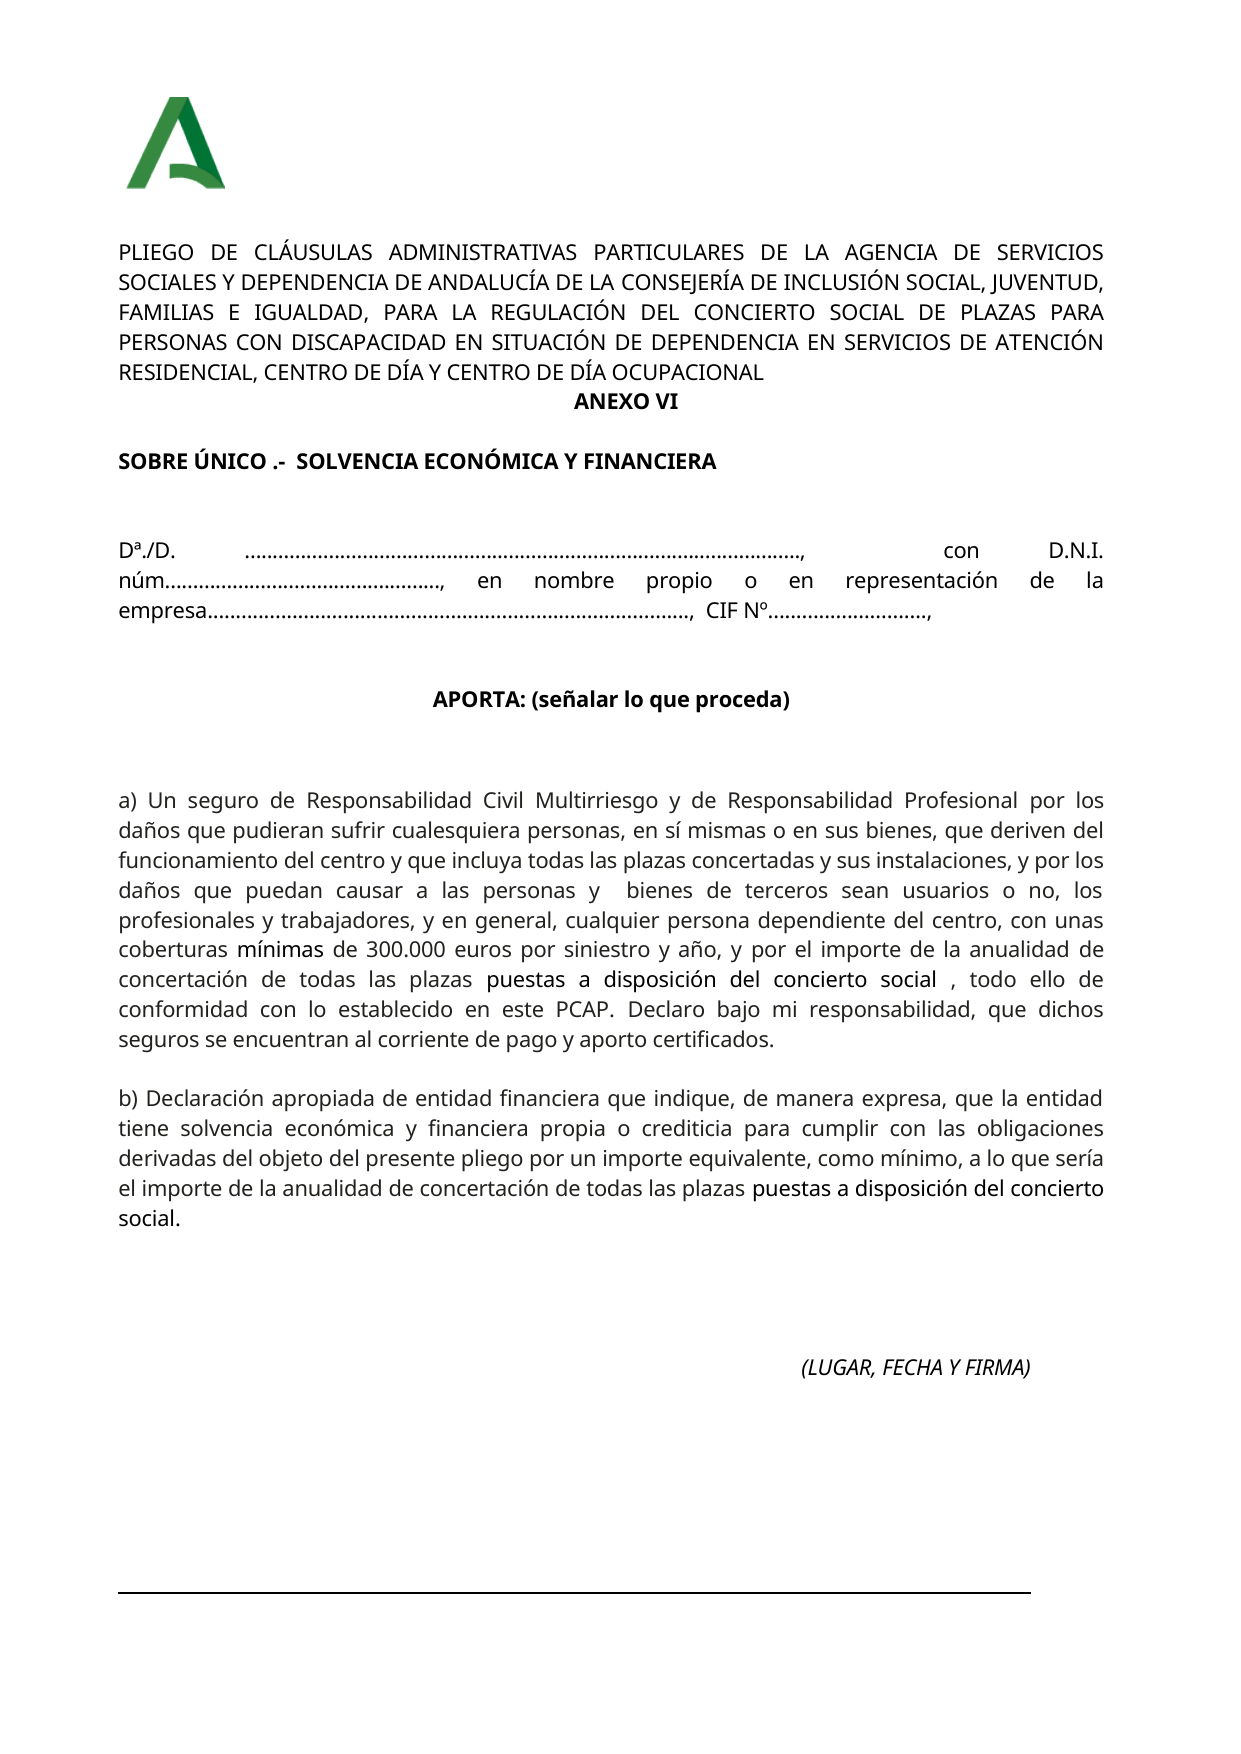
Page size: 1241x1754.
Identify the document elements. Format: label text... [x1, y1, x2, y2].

text PLIEGO DE CLÁUSULAS ADMINISTRATIVAS PARTICULARES DE LA AGENCIA DE SERVICIOS SOCIALES Y DEPENDENCIA DE ANDALUCÍA DE LA CONSEJERÍA DE INCLUSIÓN SOCIAL, JUVENTUD, FAMILIAS E IGUALDAD, PARA LA REGULACIÓN DEL CONCIERTO SOCIAL DE PLAZAS PARA PERSONAS CON DISCAPACIDAD EN SITUACIÓN DE DEPENDENCIA EN SERVICIOS DE ATENCIÓN RESIDENCIAL, CENTRO DE DÍA Y CENTRO DE DÍA OCUPACIONAL [118, 237, 1104, 386]
text APORTA: (señalar lo que proceda) [118, 684, 1104, 714]
text (Lugar, fecha y firma) [118, 1351, 1031, 1381]
text ANEXO VI [148, 386, 1104, 416]
text Dª./D. …..…………………………………..……………………………...…………….., con D.N.I. núm………………………………….……..., en nombre propio o en representación de la empresa.................................................…………......……..……...., CIF Nº...............…………., [118, 535, 1104, 624]
text SOBRE ÚNICO .- SOLVENCIA ECONÓMICA Y FINANCIERA [118, 446, 1104, 476]
picture [126, 96, 226, 190]
text a) Un seguro de Responsabilidad Civil Multirriesgo y de Responsabilidad Profesional por los daños que pudieran sufrir cualesquiera personas, en sí mismas o en sus bienes, que deriven del funcionamiento del centro y que incluya todas las plazas concertadas y sus instalaciones, y por los daños que puedan causar a las personas y bienes de terceros sean usuarios o no, los profesionales y trabajadores, y en general, cualquier persona dependiente del centro, con unas coberturas mínimas de 300.000 euros por siniestro y año, y por el importe de la anualidad de concertación de todas las plazas puestas a disposición del concierto social , todo ello de conformidad con lo establecido en este PCAP. Declaro bajo mi responsabilidad, que dichos seguros se encuentran al corriente de pago y aporto certificados. [118, 785, 1104, 1053]
text b) Declaración apropiada de entidad financiera que indique, de manera expresa, que la entidad tiene solvencia económica y financiera propia o crediticia para cumplir con las obligaciones derivadas del objeto del presente pliego por un importe equivalente, como mínimo, a lo que sería el importe de la anualidad de concertación de todas las plazas puestas a disposición del concierto social. [118, 1083, 1104, 1232]
